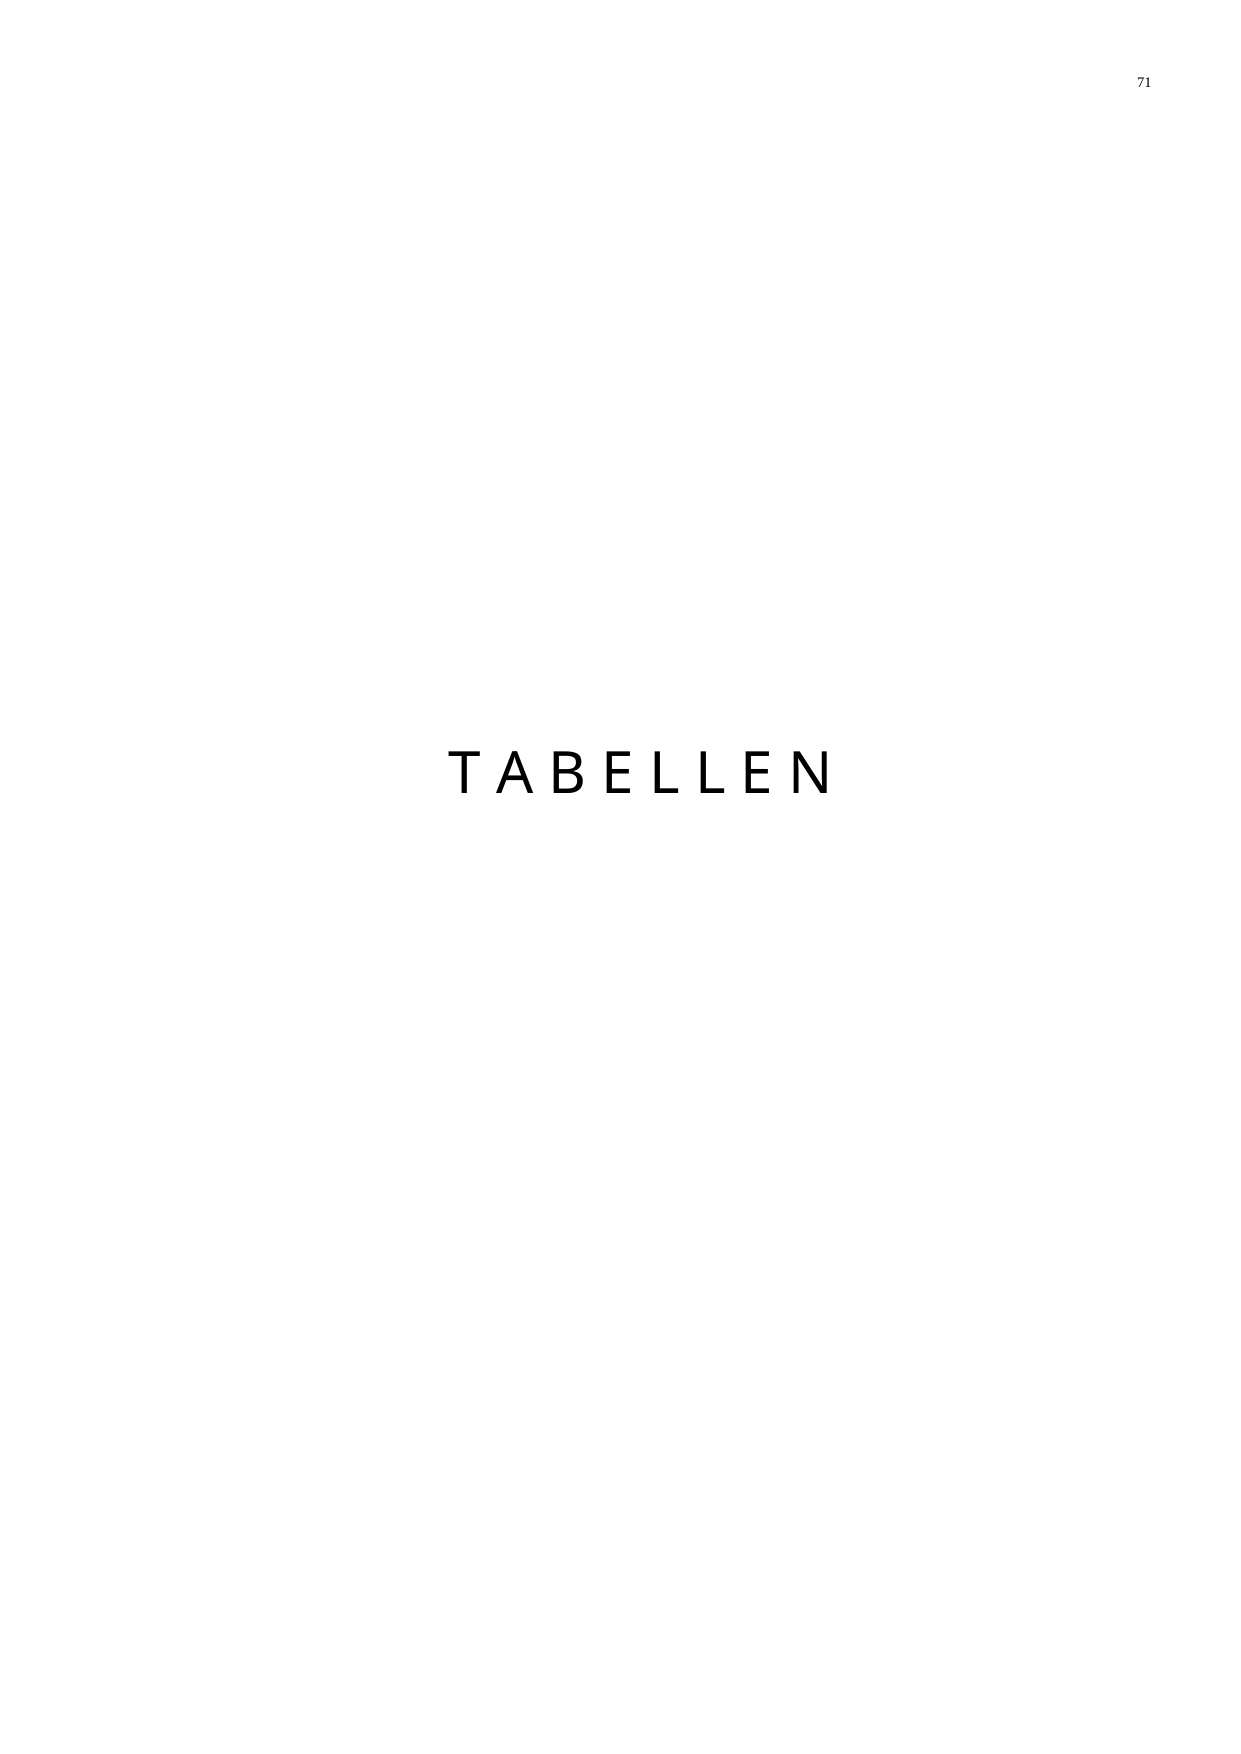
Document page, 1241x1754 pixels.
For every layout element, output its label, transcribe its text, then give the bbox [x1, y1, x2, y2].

subtitle T A B E L L E N [130, 731, 1152, 811]
